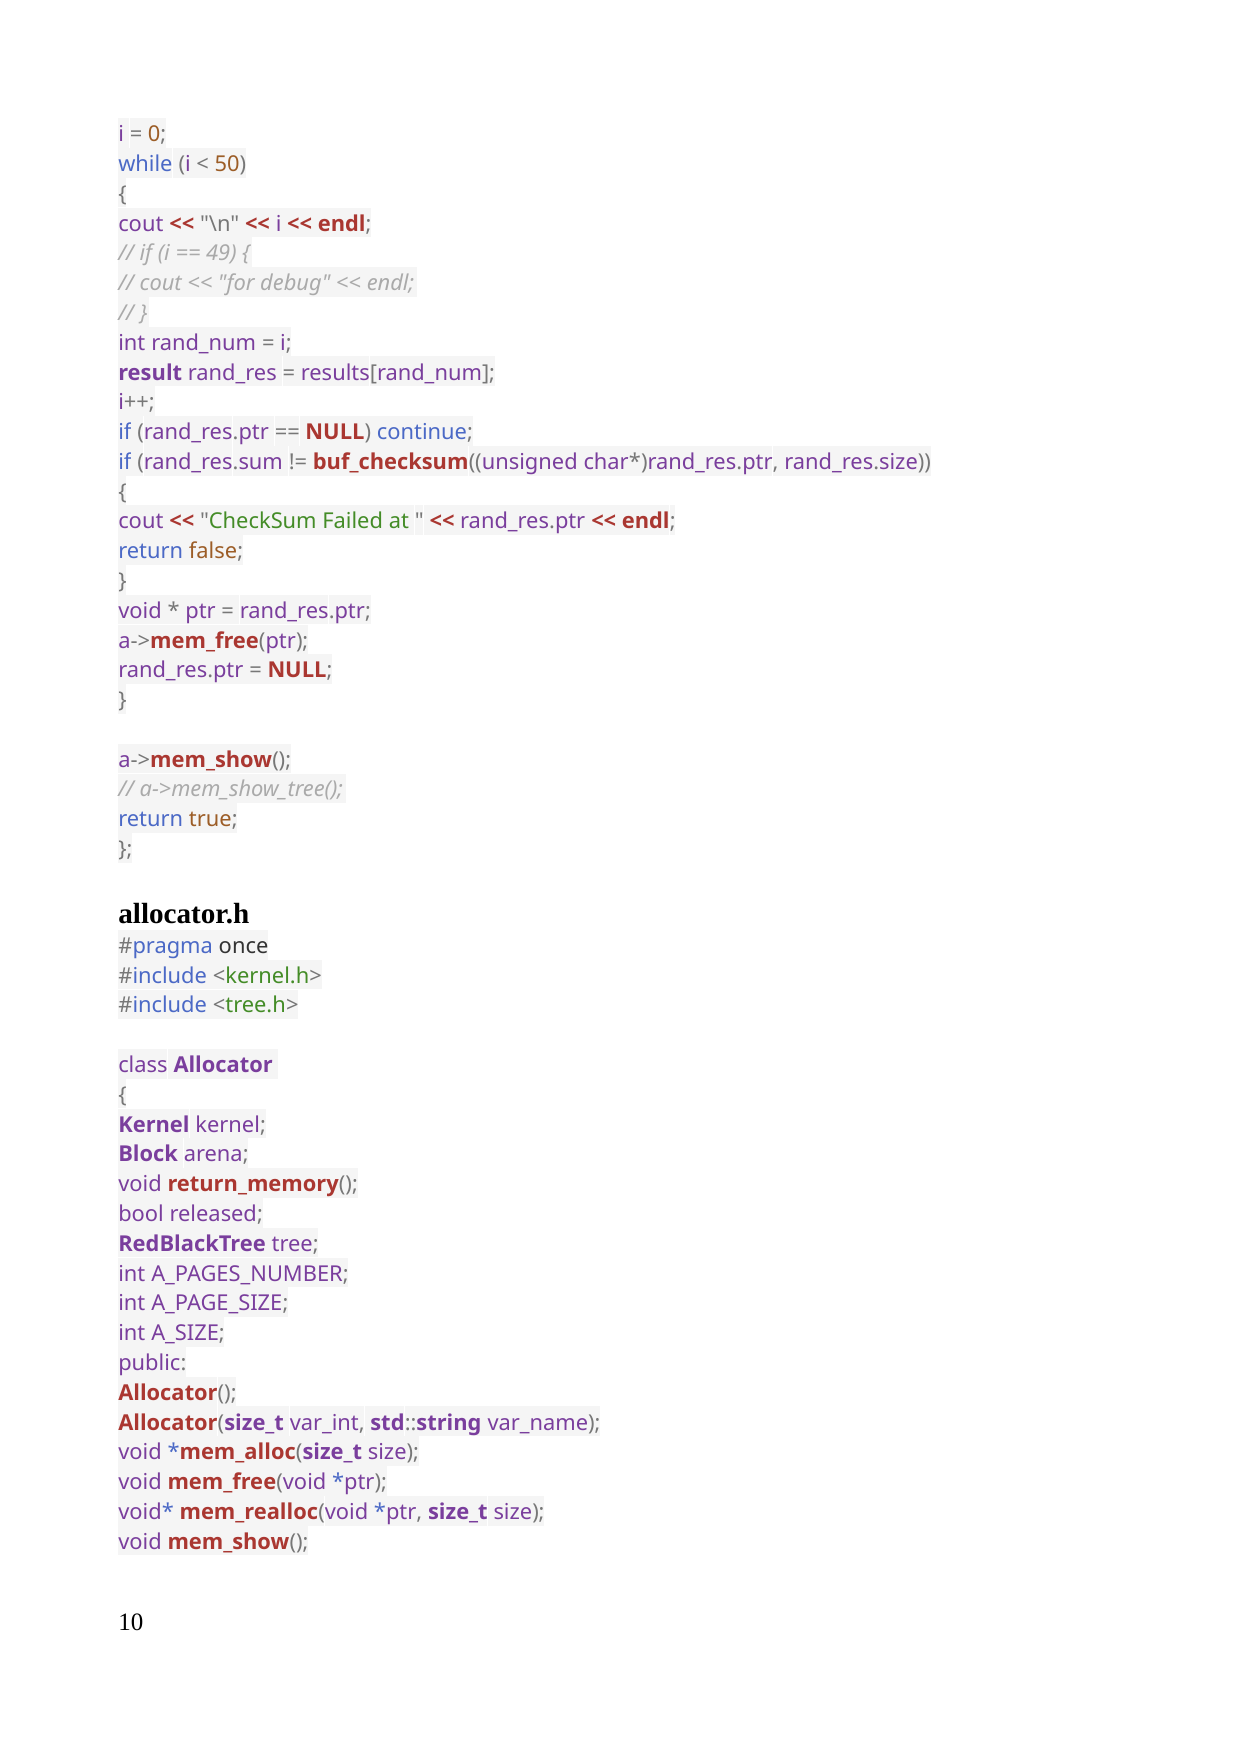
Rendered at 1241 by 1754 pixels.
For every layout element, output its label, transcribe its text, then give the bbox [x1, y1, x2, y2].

text cout << "CheckSum Failed at " << rand_res.ptr << endl; [118, 505, 1122, 535]
text result rand_res = results[rand_num]; [118, 356, 1122, 386]
text }; [118, 833, 1122, 863]
text if (rand_res.sum != buf_checksum((unsigned char*)rand_res.ptr, rand_res.size)) [118, 446, 1122, 476]
text #include <kernel.h> [118, 960, 1122, 989]
text Kernel kernel; [118, 1108, 1122, 1138]
text a->mem_free(ptr); [118, 624, 1122, 654]
text a->mem_show(); [118, 744, 1122, 773]
text } [118, 684, 1122, 714]
text void return_memory(); [118, 1168, 1122, 1198]
text while (i < 50) [118, 148, 1122, 178]
text void * ptr = rand_res.ptr; [118, 595, 1122, 624]
text rand_res.ptr = NULL; [118, 654, 1122, 684]
text int A_SIZE; [118, 1317, 1122, 1347]
text allocator.h [118, 896, 1122, 930]
text Allocator(size_t var_int, std::string var_name); [118, 1406, 1122, 1436]
text } [118, 565, 1122, 595]
text int rand_num = i; [118, 327, 1122, 356]
text int A_PAGES_NUMBER; [118, 1257, 1122, 1287]
text // if (i == 49) { [118, 237, 1122, 267]
text // a->mem_show_tree(); [118, 773, 1122, 803]
text { [118, 1079, 1122, 1108]
text bool released; [118, 1198, 1122, 1228]
text return true; [118, 803, 1122, 833]
text Allocator(); [118, 1377, 1122, 1406]
text void mem_free(void *ptr); [118, 1466, 1122, 1496]
text i = 0; [118, 118, 1122, 148]
text // } [118, 297, 1122, 327]
text { [118, 178, 1122, 207]
text void *mem_alloc(size_t size); [118, 1436, 1122, 1466]
text void mem_show(); [118, 1526, 1122, 1555]
text #include <tree.h> [118, 989, 1122, 1019]
text public: [118, 1347, 1122, 1377]
text if (rand_res.ptr == NULL) continue; [118, 416, 1122, 446]
text RedBlackTree tree; [118, 1228, 1122, 1257]
text #pragma once [118, 930, 1122, 960]
text void* mem_realloc(void *ptr, size_t size); [118, 1496, 1122, 1526]
text // cout << "for debug" << endl; [118, 267, 1122, 297]
text { [118, 476, 1122, 505]
text return false; [118, 535, 1122, 565]
text i++; [118, 386, 1122, 416]
text cout << "\n" << i << endl; [118, 207, 1122, 237]
text class Allocator [118, 1049, 1122, 1079]
text int A_PAGE_SIZE; [118, 1287, 1122, 1317]
text Block arena; [118, 1138, 1122, 1168]
